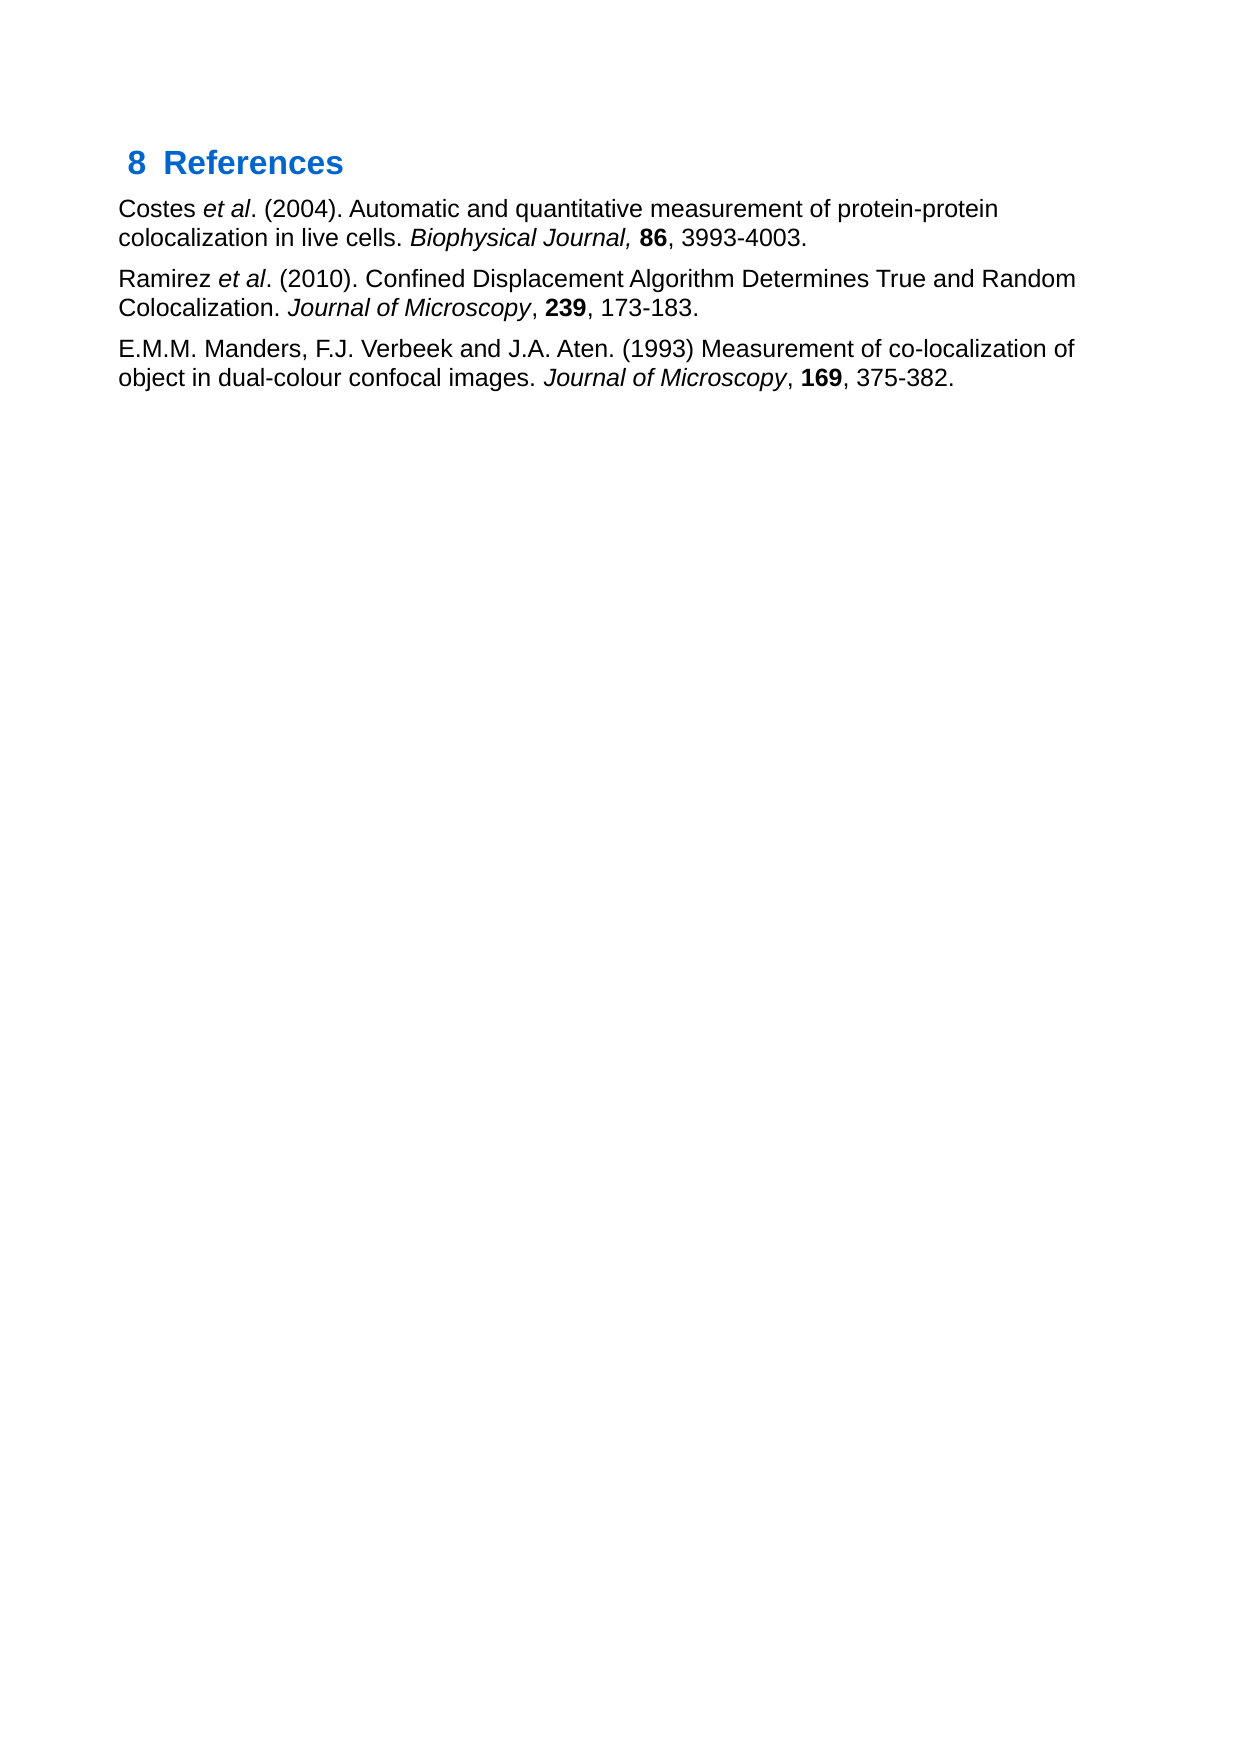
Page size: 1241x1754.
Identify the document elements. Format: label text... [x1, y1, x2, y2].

text E.M.M. Manders, F.J. Verbeek and J.A. Aten. (1993) Measurement of co-localization of object in dual-colour confocal images. Journal of Microscopy, 169, 375-382. [118, 334, 1122, 392]
text Ramirez et al. (2010). Confined Displacement Algorithm Determines True and Random Colocalization. Journal of Microscopy, 239, 173-183. [118, 264, 1122, 322]
subtitle References [118, 143, 1122, 182]
text Costes et al. (2004). Automatic and quantitative measurement of protein-protein colocalization in live cells. Biophysical Journal, 86, 3993-4003. [118, 194, 1122, 252]
